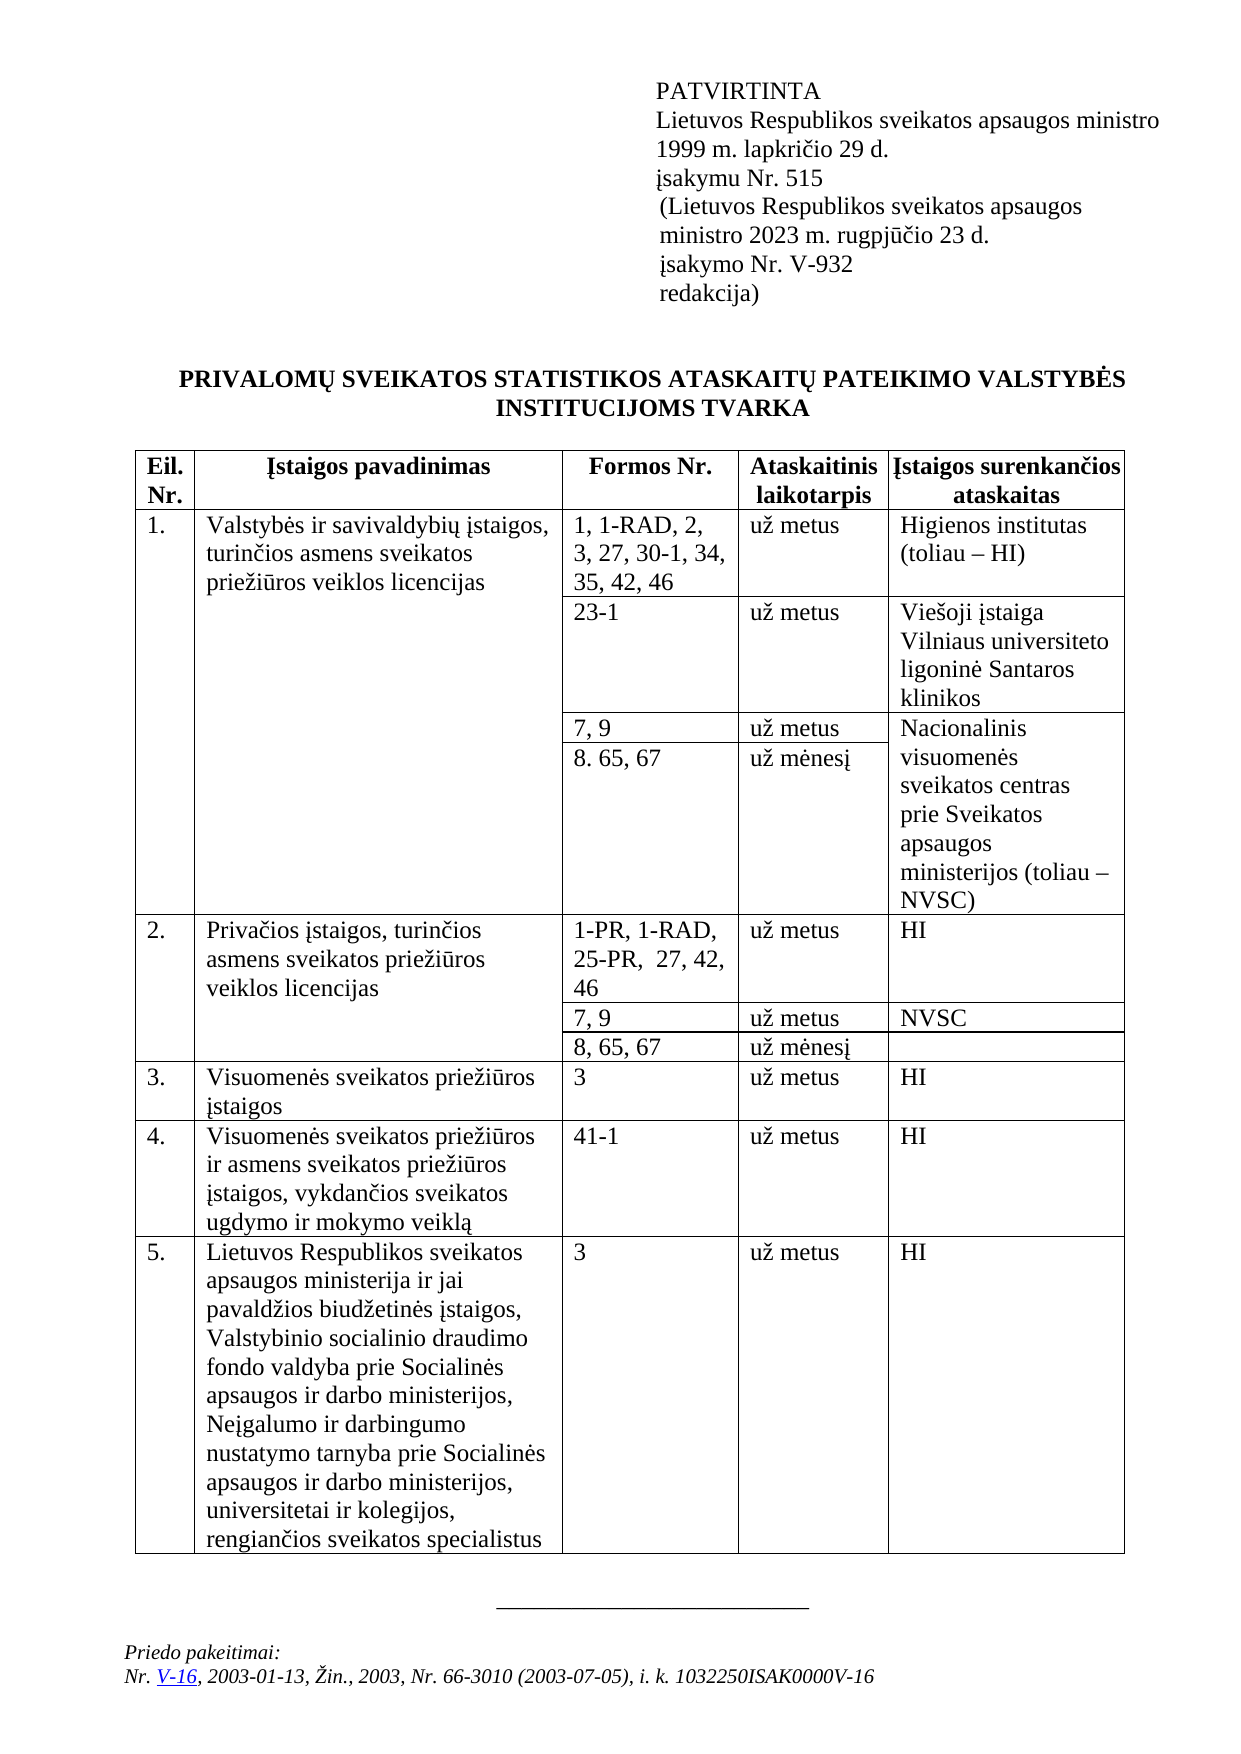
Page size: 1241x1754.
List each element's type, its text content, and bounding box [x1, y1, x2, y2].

text redakcija) [582, 278, 1181, 306]
table_cell Visuomenės sveikatos priežiūros įstaigos [195, 1062, 562, 1120]
table_cell HI [889, 915, 1124, 1002]
table_cell HI [889, 1237, 1124, 1553]
table_cell 2. [136, 915, 194, 1061]
table_cell už metus [739, 713, 888, 742]
table_header Įstaigos surenkančios ataskaitas [889, 451, 1124, 509]
table_cell 1-PR, 1-RAD, 25-PR, 27, 42, 46 [563, 915, 738, 1002]
text PATVIRTINTA [124, 76, 1181, 105]
table_cell už mėnesį [739, 1033, 888, 1061]
text Priedo pakeitimai: [124, 1640, 1181, 1664]
table_cell 41-1 [563, 1121, 738, 1236]
text Privalomų sveikatos statistikos ataskaitų pateikimo valstybės institucijoms tvarka [124, 364, 1181, 421]
text (Lietuvos Respublikos sveikatos apsaugos [582, 191, 1181, 220]
table_cell 7, 9 [563, 1003, 738, 1031]
table_header Įstaigos pavadinimas [195, 451, 562, 509]
table_cell Lietuvos Respublikos sveikatos apsaugos ministerija ir jai pavaldžios biudžetinės įstaigos, Valstybinio socialinio draudimo fondo valdyba prie Socialinės apsaugos ir darbo ministerijos, Neįgalumo ir darbingumo nustatymo tarnyba prie Socialinės apsaugos ir darbo ministerijos, universitetai ir kolegijos, rengiančios sveikatos specialistus [195, 1237, 562, 1553]
table_cell už metus [739, 597, 888, 712]
text įsakymo Nr. V-932 [582, 249, 1181, 278]
table_cell 3. [136, 1062, 194, 1120]
table_header Eil. Nr. [136, 451, 194, 509]
table_cell 1, 1-RAD, 2, 3, 27, 30-1, 34, 35, 42, 46 [563, 510, 738, 596]
table_cell Visuomenės sveikatos priežiūros ir asmens sveikatos priežiūros įstaigos, vykdančios sveikatos ugdymo ir mokymo veiklą [195, 1121, 562, 1236]
table_cell [889, 1033, 1124, 1061]
table_cell 3 [563, 1237, 738, 1553]
table_cell 1. [136, 510, 194, 914]
table_cell 4. [136, 1121, 194, 1236]
table_cell 8. 65, 67 [563, 743, 738, 914]
table_cell 23-1 [563, 597, 738, 712]
table_cell už metus [739, 1237, 888, 1553]
table_cell už metus [739, 510, 888, 596]
text Lietuvos Respublikos sveikatos apsaugos ministro 1999 m. lapkričio 29 d. [656, 105, 1181, 163]
table_cell HI [889, 1121, 1124, 1236]
table_cell Nacionalinis visuomenės sveikatos centras prie Sveikatos apsaugos ministerijos (toliau – NVSC) [889, 713, 1124, 914]
table_cell už metus [739, 1003, 888, 1031]
table_cell 8, 65, 67 [563, 1033, 738, 1061]
table_cell už metus [739, 1062, 888, 1120]
text Nr. V-16, 2003-01-13, Žin., 2003, Nr. 66-3010 (2003-07-05), i. k. 1032250ISAK0000V-16 [124, 1664, 1181, 1688]
table_cell už metus [739, 1121, 888, 1236]
table_cell 7, 9 [563, 713, 738, 742]
table_cell NVSC [889, 1003, 1124, 1031]
table_cell 5. [136, 1237, 194, 1553]
text _________________________ [124, 1583, 1181, 1612]
table_cell Higienos institutas (toliau – HI) [889, 510, 1124, 596]
table_cell 3 [563, 1062, 738, 1120]
table_cell už metus [739, 915, 888, 1002]
table_cell Valstybės ir savivaldybių įstaigos, turinčios asmens sveikatos priežiūros veiklos licencijas [195, 510, 562, 914]
table_cell Privačios įstaigos, turinčios asmens sveikatos priežiūros veiklos licencijas [195, 915, 562, 1061]
table_cell Viešoji įstaiga Vilniaus universiteto ligoninė Santaros klinikos [889, 597, 1124, 712]
table_header Ataskaitinis laikotarpis [739, 451, 888, 509]
table_cell HI [889, 1062, 1124, 1120]
text įsakymu Nr. 515 [656, 163, 1181, 191]
text ministro 2023 m. rugpjūčio 23 d. [582, 220, 1181, 249]
table_header Formos Nr. [563, 451, 738, 509]
table_cell už mėnesį [739, 743, 888, 914]
